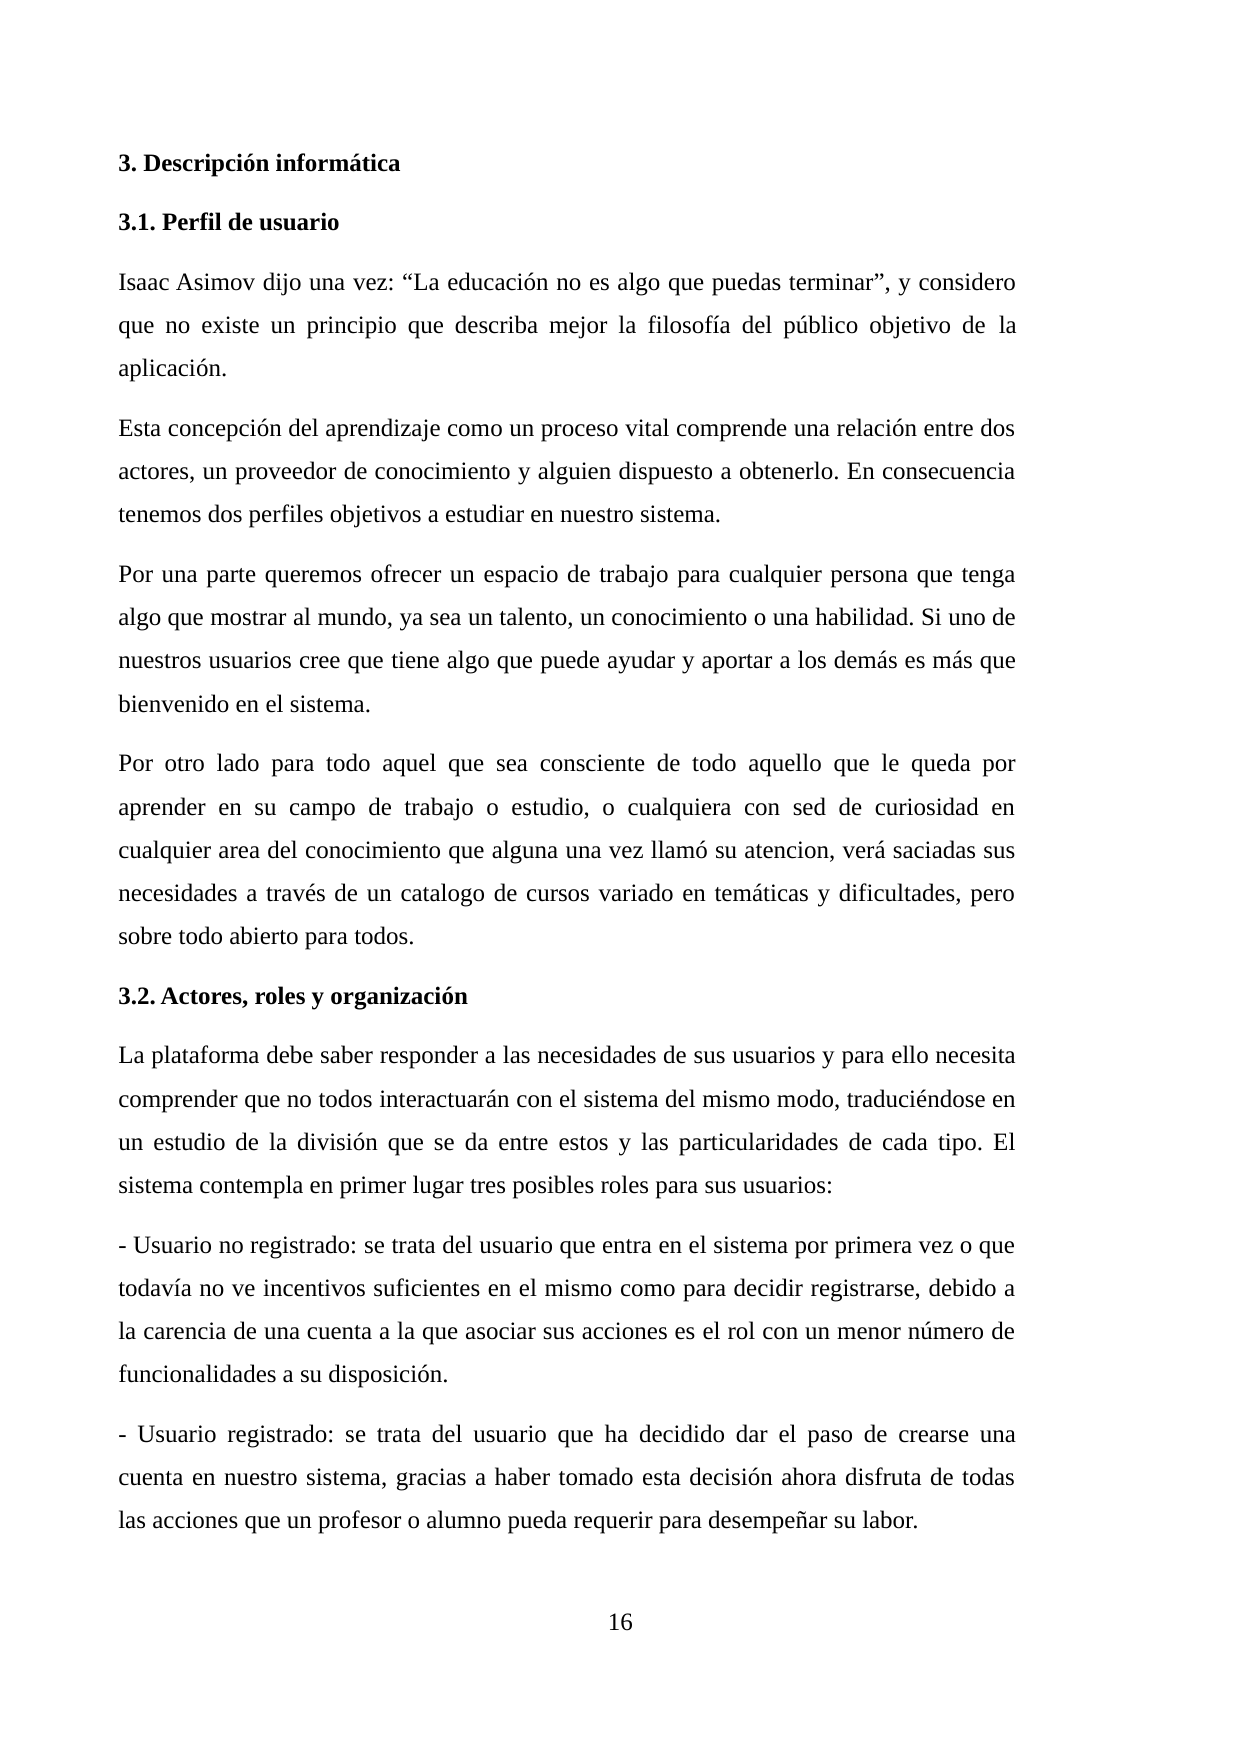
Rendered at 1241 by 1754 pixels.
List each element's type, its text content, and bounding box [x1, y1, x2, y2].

text Isaac Asimov dijo una vez: “La educación no es algo que puedas terminar”, y considero que no existe un principio que describa mejor la filosofía del público objetivo de la aplicación. [118, 267, 1017, 382]
text 3. Descripción informática [118, 148, 1017, 176]
text Esta concepción del aprendizaje como un proceso vital comprende una relación entre dos actores, un proveedor de conocimiento y alguien dispuesto a obtenerlo. En consecuencia tenemos dos perfiles objetivos a estudiar en nuestro sistema. [118, 413, 1017, 528]
text - Usuario registrado: se trata del usuario que ha decidido dar el paso de crearse una cuenta en nuestro sistema, gracias a haber tomado esta decisión ahora disfruta de todas las acciones que un profesor o alumno pueda requerir para desempeñar su labor. [118, 1419, 1017, 1534]
text - Usuario no registrado: se trata del usuario que entra en el sistema por primera vez o que todavía no ve incentivos suficientes en el mismo como para decidir registrarse, debido a la carencia de una cuenta a la que asociar sus acciones es el rol con un menor número de funcionalidades a su disposición. [118, 1230, 1017, 1388]
text La plataforma debe saber responder a las necesidades de sus usuarios y para ello necesita comprender que no todos interactuarán con el sistema del mismo modo, traduciéndose en un estudio de la división que se da entre estos y las particularidades de cada tipo. El sistema contempla en primer lugar tres posibles roles para sus usuarios: [118, 1041, 1017, 1199]
text 3.2. Actores, roles y organización [118, 981, 1017, 1009]
text 3.1. Perfil de usuario [118, 207, 1017, 236]
text Por otro lado para todo aquel que sea consciente de todo aquello que le queda por aprender en su campo de trabajo o estudio, o cualquiera con sed de curiosidad en cualquier area del conocimiento que alguna una vez llamó su atencion, verá saciadas sus necesidades a través de un catalogo de cursos variado en temáticas y dificultades, pero sobre todo abierto para todos. [118, 748, 1017, 950]
text Por una parte queremos ofrecer un espacio de trabajo para cualquier persona que tenga algo que mostrar al mundo, ya sea un talento, un conocimiento o una habilidad. Si uno de nuestros usuarios cree que tiene algo que puede ayudar y aportar a los demás es más que bienvenido en el sistema. [118, 559, 1017, 717]
